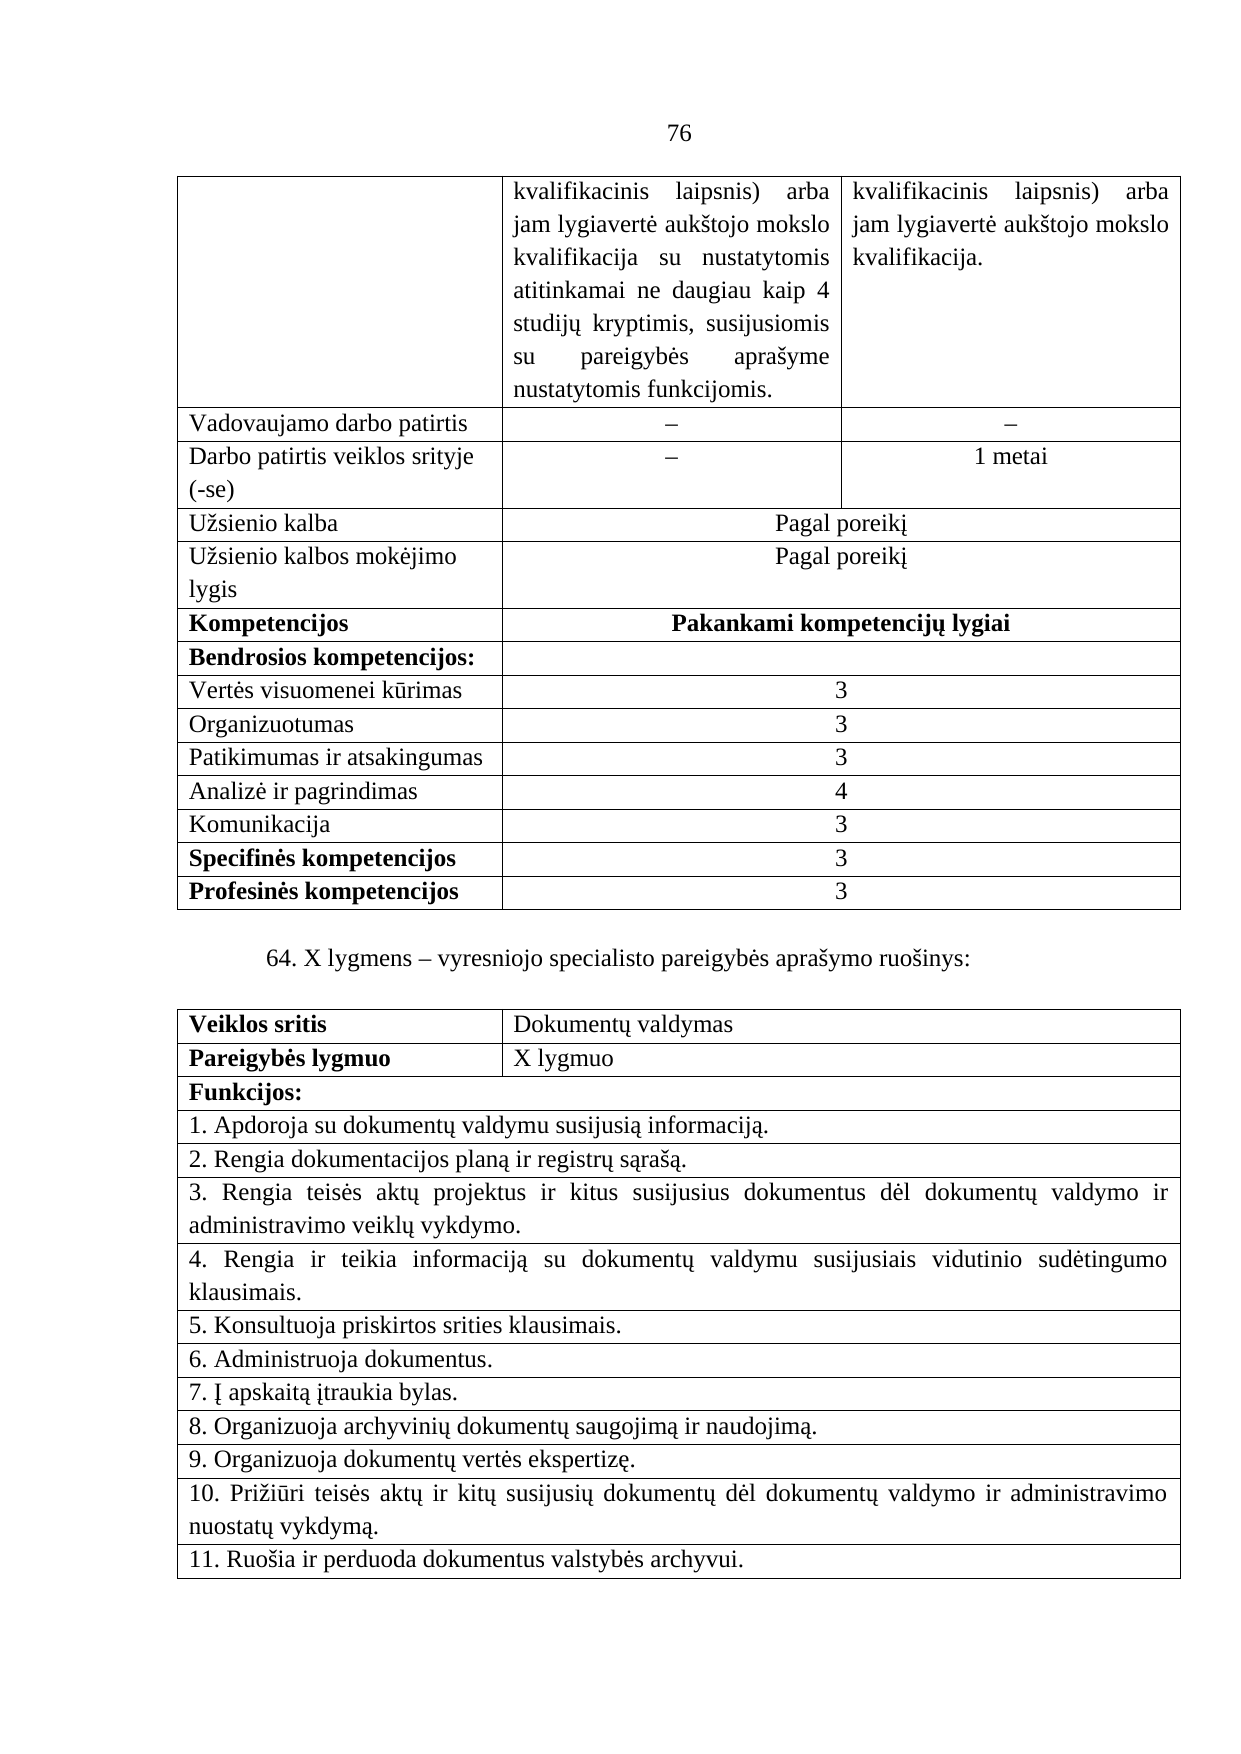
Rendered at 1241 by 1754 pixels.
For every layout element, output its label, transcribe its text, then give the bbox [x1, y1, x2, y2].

table_cell 8. Organizuoja archyvinių dokumentų saugojimą ir naudojimą. [178, 1411, 1180, 1444]
table_cell Patikimumas ir atsakingumas [178, 743, 502, 775]
table_cell 6. Administruoja dokumentus. [178, 1344, 1180, 1377]
table_cell Darbo patirtis veiklos srityje (-se) [178, 442, 502, 507]
table_cell 5. Konsultuoja priskirtos srities klausimais. [178, 1311, 1180, 1343]
table_cell 1 metai [842, 442, 1180, 507]
table_cell Kompetencijos [178, 609, 502, 641]
table_cell 7. Į apskaitą įtraukia bylas. [178, 1378, 1180, 1410]
table_cell Organizuotumas [178, 709, 502, 742]
table_cell 4 [503, 776, 1180, 809]
table_cell 3. Rengia teisės aktų projektus ir kitus susijusius dokumentus dėl dokumentų valdymo ir administravimo veiklų vykdymo. [178, 1178, 1180, 1243]
table_cell 3 [503, 676, 1180, 708]
table_cell – [503, 408, 841, 441]
table_cell Vertės visuomenei kūrimas [178, 676, 502, 708]
table_cell 3 [503, 810, 1180, 842]
table_cell 2. Rengia dokumentacijos planą ir registrų sąrašą. [178, 1144, 1180, 1177]
table_cell Analizė ir pagrindimas [178, 776, 502, 809]
table_cell Funkcijos: [178, 1077, 1180, 1109]
table_header Dokumentų valdymas [503, 1010, 1180, 1042]
table_cell 10. Prižiūri teisės aktų ir kitų susijusių dokumentų dėl dokumentų valdymo ir administravimo nuostatų vykdymą. [178, 1479, 1180, 1544]
table_cell 11. Ruošia ir perduoda dokumentus valstybės archyvui. [178, 1545, 1180, 1578]
table_cell [503, 642, 1180, 674]
table_header Veiklos sritis [178, 1010, 502, 1042]
text 64. X lygmens – vyresniojo specialisto pareigybės aprašymo ruošinys: [177, 943, 1181, 972]
table_cell Pagal poreikį [503, 542, 1180, 607]
table_cell Pagal poreikį [503, 509, 1180, 541]
table_cell 3 [503, 843, 1180, 876]
table_cell 4. Rengia ir teikia informaciją su dokumentų valdymu susijusiais vidutinio sudėtingumo klausimais. [178, 1244, 1180, 1310]
table_cell – [503, 442, 841, 507]
table_cell Specifinės kompetencijos [178, 843, 502, 876]
table_cell 9. Organizuoja dokumentų vertės ekspertizę. [178, 1445, 1180, 1477]
table_cell – [842, 408, 1180, 441]
table_cell Profesinės kompetencijos [178, 877, 502, 909]
table_cell Užsienio kalba [178, 509, 502, 541]
table_cell Pareigybės lygmuo [178, 1044, 502, 1076]
table_cell kvalifikacinis laipsnis) arba jam lygiavertė aukštojo mokslo kvalifikacija su nustatytomis atitinkamai ne daugiau kaip 4 studijų kryptimis, susijusiomis su pareigybės aprašyme nustatytomis funkcijomis. [503, 177, 841, 407]
table_cell Vadovaujamo darbo patirtis [178, 408, 502, 441]
table_cell [178, 177, 502, 407]
table_cell Bendrosios kompetencijos: [178, 642, 502, 674]
table_cell 3 [503, 709, 1180, 742]
table_cell kvalifikacinis laipsnis) arba jam lygiavertė aukštojo mokslo kvalifikacija. [842, 177, 1180, 407]
table_cell 3 [503, 877, 1180, 909]
table_cell Pakankami kompetencijų lygiai [503, 609, 1180, 641]
table_cell X lygmuo [503, 1044, 1180, 1076]
table_cell Užsienio kalbos mokėjimo lygis [178, 542, 502, 607]
table_cell Komunikacija [178, 810, 502, 842]
table_cell 3 [503, 743, 1180, 775]
table_cell 1. Apdoroja su dokumentų valdymu susijusią informaciją. [178, 1111, 1180, 1143]
